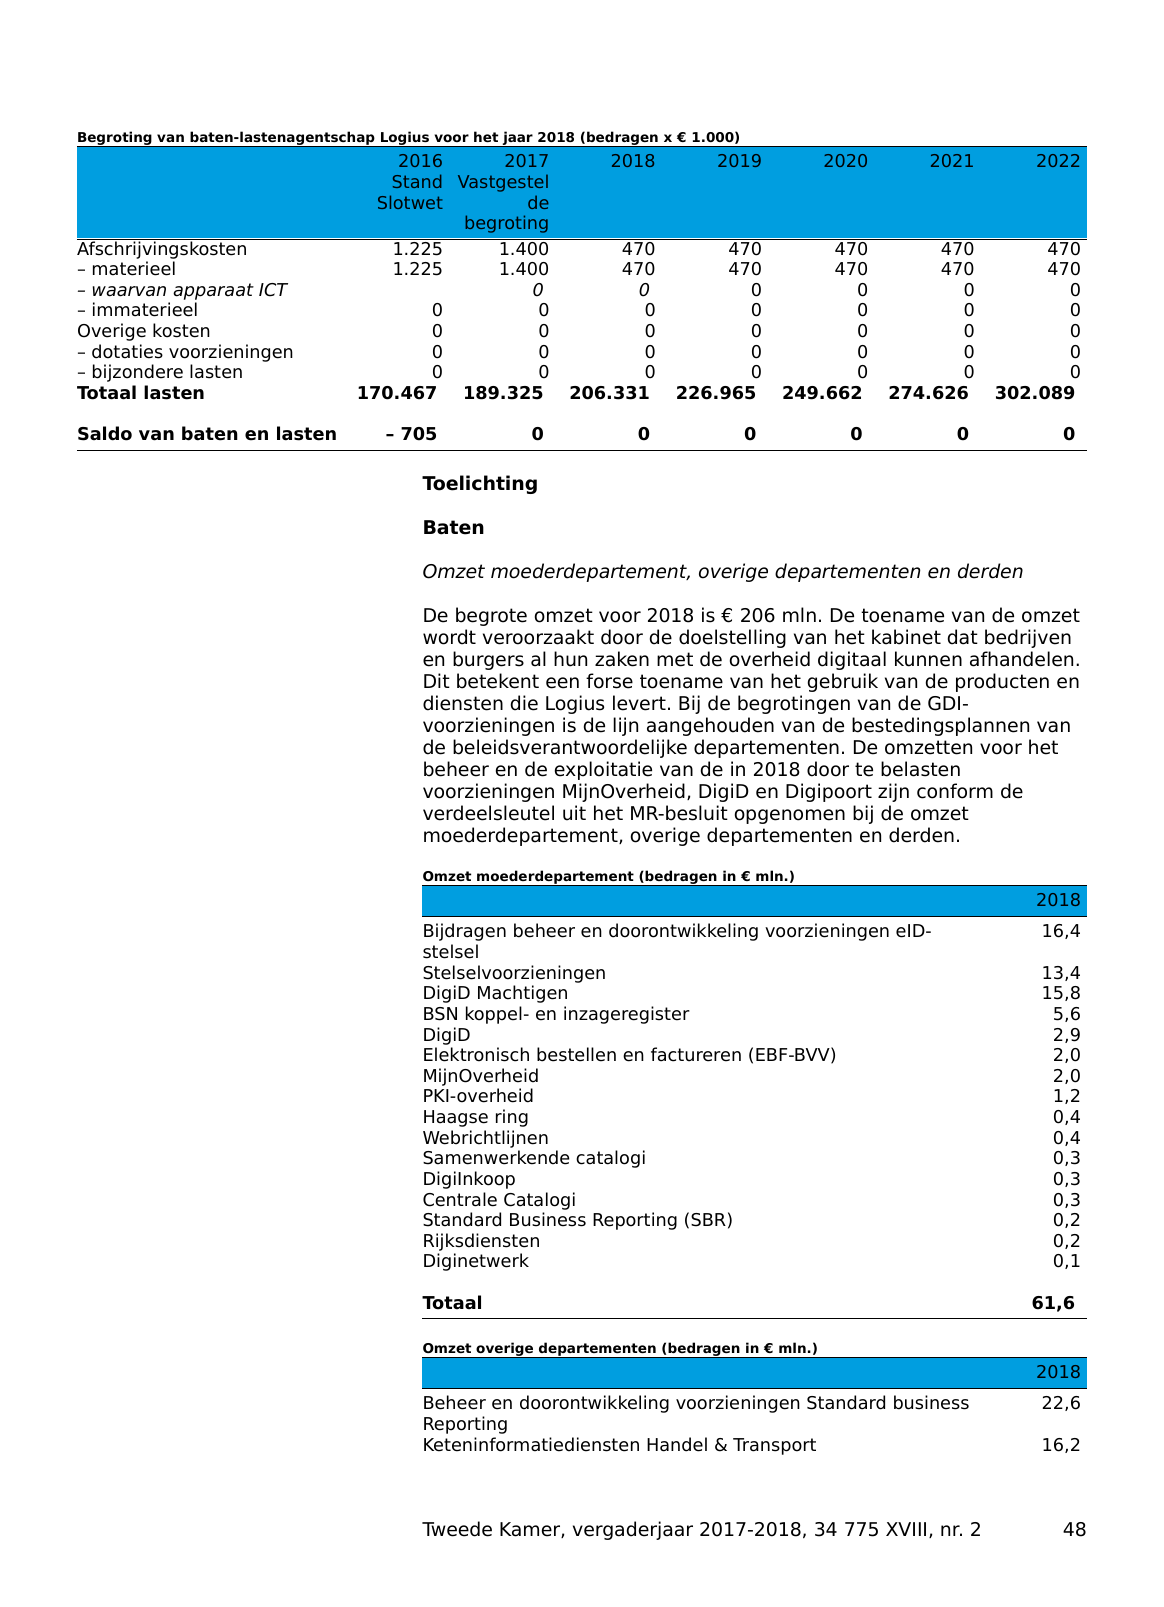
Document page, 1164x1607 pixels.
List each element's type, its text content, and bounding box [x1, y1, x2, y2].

table_cell 2019 [661, 147, 768, 238]
table_cell 0 [449, 362, 555, 383]
table_cell 0 [661, 280, 768, 300]
table_cell 470 [555, 259, 661, 280]
table_cell 0 [343, 300, 449, 321]
table_cell – 705 [343, 424, 449, 449]
table_cell Bijdragen beheer en doorontwikkeling voorzieningen eID-stelsel [422, 917, 980, 963]
table_cell 5,6 [980, 1004, 1087, 1024]
table_cell 0 [343, 342, 449, 362]
table_cell 0 [555, 321, 661, 342]
table_cell DigiInkoop [422, 1169, 980, 1189]
table_cell 2,0 [980, 1066, 1087, 1086]
table_cell 0 [449, 321, 555, 342]
table_cell Standard Business Reporting (SBR) [422, 1210, 980, 1231]
table_cell Rijksdiensten [422, 1231, 980, 1251]
table_cell PKI-overheid [422, 1086, 980, 1107]
table_cell 0,4 [980, 1107, 1087, 1128]
table_cell 0 [874, 342, 980, 362]
table_cell Overige kosten [77, 321, 342, 342]
table_cell 0 [874, 280, 980, 300]
table_header Omzet moederdepartement (bedragen in € mln.) [422, 869, 1087, 884]
table_cell 1.400 [449, 259, 555, 280]
table_cell [343, 280, 449, 300]
table_cell Diginetwerk [422, 1251, 980, 1272]
table_cell 15,8 [980, 983, 1087, 1004]
table_cell 0 [449, 300, 555, 321]
table_cell 0,4 [980, 1128, 1087, 1148]
table_cell 0 [768, 280, 874, 300]
table_cell 61,6 [980, 1293, 1087, 1318]
table_cell [980, 1272, 1087, 1293]
table_cell 2016 Stand Slotwet [343, 147, 449, 238]
table_header Begroting van baten-lastenagentschap Logius voor het jaar 2018 (bedragen x € 1.000) [77, 130, 1087, 146]
table_cell 0,3 [980, 1190, 1087, 1210]
table_cell [77, 147, 342, 238]
table_cell Samenwerkende catalogi [422, 1148, 980, 1169]
table_cell 2017 Vastgestelde begroting [449, 147, 555, 238]
table_cell 226.965 [661, 383, 768, 403]
table_cell [422, 1272, 980, 1293]
table_cell 2022 [980, 147, 1087, 238]
table_cell Totaal lasten [77, 383, 342, 403]
table_cell 0 [661, 362, 768, 383]
table_cell 470 [874, 259, 980, 280]
table_cell Webrichtlijnen [422, 1128, 980, 1148]
table_cell – materieel [77, 259, 342, 280]
table_cell 1.225 [343, 240, 449, 259]
table_cell [422, 1358, 980, 1388]
table_cell 0,3 [980, 1148, 1087, 1169]
table_header Omzet overige departementen (bedragen in € mln.) [422, 1341, 1087, 1357]
table_cell MijnOverheid [422, 1066, 980, 1086]
table_cell 470 [555, 240, 661, 259]
table_cell 0 [343, 362, 449, 383]
table_cell 302.089 [980, 383, 1087, 403]
table_cell 0,3 [980, 1169, 1087, 1189]
table_cell 0 [661, 321, 768, 342]
table_cell 189.325 [449, 383, 555, 403]
table_cell 0 [555, 342, 661, 362]
table_cell Haagse ring [422, 1107, 980, 1128]
table_cell – waarvan apparaat ICT [77, 280, 342, 300]
table_cell 206.331 [555, 383, 661, 403]
table_cell 470 [980, 259, 1087, 280]
table_cell 0 [768, 424, 874, 449]
table_cell 0,2 [980, 1210, 1087, 1231]
table_cell 0 [874, 321, 980, 342]
table_cell 249.662 [768, 383, 874, 403]
table_cell Centrale Catalogi [422, 1190, 980, 1210]
table_cell 0 [449, 342, 555, 362]
table_cell 0 [343, 321, 449, 342]
table_cell 0 [874, 300, 980, 321]
table_cell 0 [555, 424, 661, 449]
table_cell 470 [661, 240, 768, 259]
table_cell – immaterieel [77, 300, 342, 321]
table_cell 0 [980, 342, 1087, 362]
table_cell 0 [768, 362, 874, 383]
table_cell 22,6 [980, 1389, 1087, 1434]
table_cell 0 [661, 300, 768, 321]
table_cell 16,2 [980, 1435, 1087, 1455]
table_cell 470 [980, 240, 1087, 259]
subtitle Toelichting [422, 473, 1087, 495]
table_cell BSN koppel- en inzageregister [422, 1004, 980, 1024]
table_cell 0 [768, 300, 874, 321]
table_cell 2,9 [980, 1025, 1087, 1045]
subtitle Omzet moederdepartement, overige departementen en derden [422, 561, 1087, 583]
table_cell 0 [555, 280, 661, 300]
table_cell 170.467 [343, 383, 449, 403]
table_cell 0 [874, 424, 980, 449]
table_cell 2018 [980, 1358, 1087, 1388]
table_cell 0 [555, 300, 661, 321]
table_cell 1,2 [980, 1086, 1087, 1107]
table_cell DigiD [422, 1025, 980, 1045]
table_cell 0 [980, 362, 1087, 383]
table_cell Keteninformatiediensten Handel & Transport [422, 1435, 980, 1455]
table_cell 470 [874, 240, 980, 259]
table_cell 470 [661, 259, 768, 280]
table_cell 13,4 [980, 963, 1087, 983]
table_cell 1.400 [449, 240, 555, 259]
table_cell 0,1 [980, 1251, 1087, 1272]
table_cell 2,0 [980, 1045, 1087, 1066]
table_cell [77, 404, 1087, 424]
table_cell 2018 [980, 886, 1087, 916]
table_cell 1.225 [343, 259, 449, 280]
table_cell 0 [661, 424, 768, 449]
table_cell 0 [449, 424, 555, 449]
table_cell 274.626 [874, 383, 980, 403]
table_cell – dotaties voorzieningen [77, 342, 342, 362]
table_cell – bijzondere lasten [77, 362, 342, 383]
table_cell 0 [980, 300, 1087, 321]
table_cell Afschrijvingskosten [77, 240, 342, 259]
table_cell Elektronisch bestellen en factureren (EBF-BVV) [422, 1045, 980, 1066]
table_cell 0 [980, 321, 1087, 342]
table_cell Stelselvoorzieningen [422, 963, 980, 983]
subtitle Baten [422, 517, 1087, 539]
table_cell 0 [661, 342, 768, 362]
table_cell 0 [980, 280, 1087, 300]
table_cell 0 [449, 280, 555, 300]
table_cell 0,2 [980, 1231, 1087, 1251]
table_cell Totaal [422, 1293, 980, 1318]
table_cell 470 [768, 240, 874, 259]
table_cell 16,4 [980, 917, 1087, 963]
table_cell 2018 [555, 147, 661, 238]
table_cell 0 [768, 321, 874, 342]
table_cell 0 [980, 424, 1087, 449]
table_cell 2021 [874, 147, 980, 238]
table_cell Beheer en doorontwikkeling voorzieningen Standard business Reporting [422, 1389, 980, 1434]
table_cell [422, 886, 980, 916]
text De begrote omzet voor 2018 is € 206 mln. De toename van de omzet wordt veroorzaakt door de doelstelling van het kabinet dat bedrijven en burgers al hun zaken met de overheid digitaal kunnen afhandelen. Dit betekent een forse toename van het gebruik van de producten en diensten die Logius levert. Bij de begrotingen van de GDI-voorzieningen is de lijn aangehouden van de bestedingsplannen van de beleidsverantwoordelijke departementen. De omzetten voor het beheer en de exploitatie van de in 2018 door te belasten voorzieningen MijnOverheid, DigiD en Digipoort zijn conform de verdeelsleutel uit het MR-besluit opgenomen bij de omzet moederdepartement, overige departementen en derden. [422, 605, 1087, 847]
table_cell DigiD Machtigen [422, 983, 980, 1004]
table_cell 0 [555, 362, 661, 383]
table_cell 0 [874, 362, 980, 383]
table_cell Saldo van baten en lasten [77, 424, 342, 449]
table_cell 2020 [768, 147, 874, 238]
table_cell 0 [768, 342, 874, 362]
table_cell 470 [768, 259, 874, 280]
